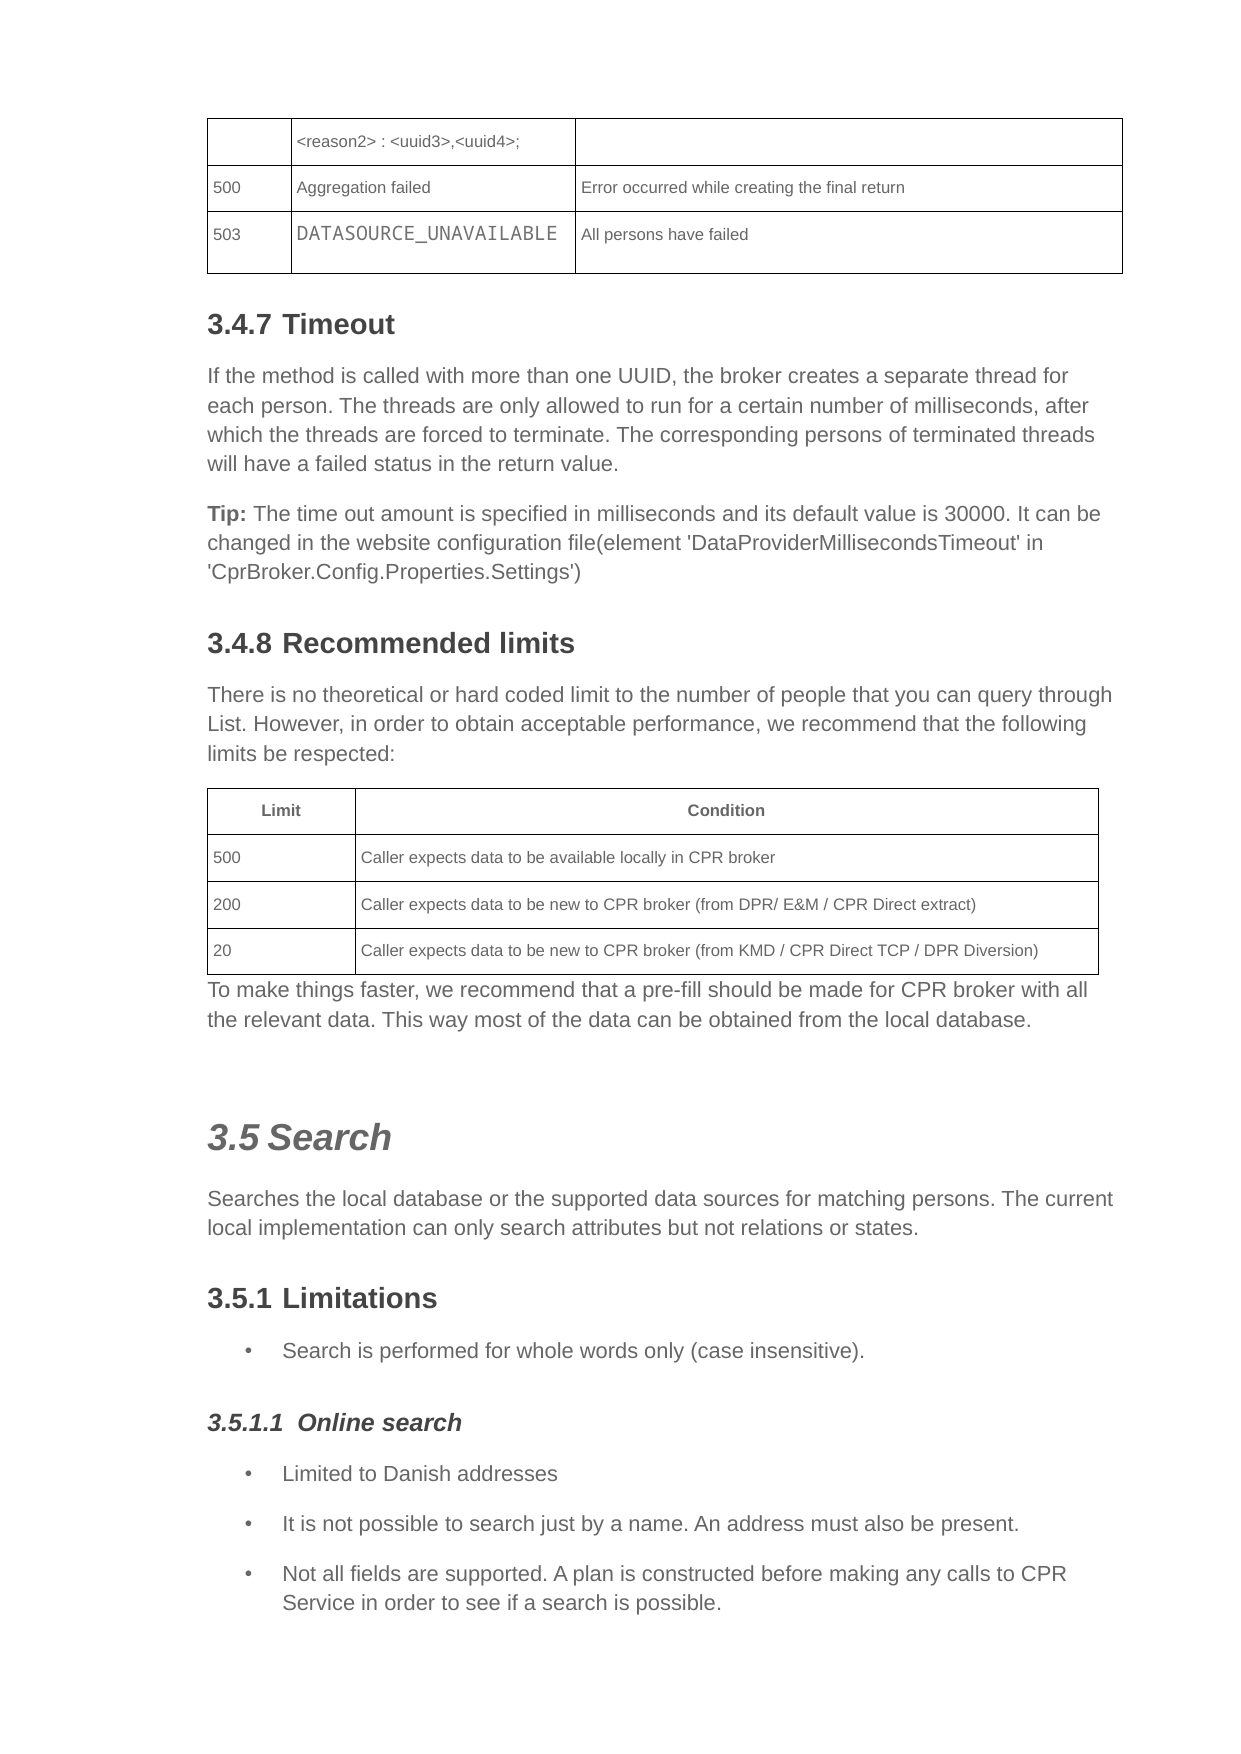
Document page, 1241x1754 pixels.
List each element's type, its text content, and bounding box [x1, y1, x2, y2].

table_cell Caller expects data to be new to CPR broker (from DPR/ E&M / CPR Direct extract) [356, 882, 1098, 928]
table_cell 20 [208, 929, 355, 974]
table_cell Aggregation failed [292, 166, 575, 211]
text Searches the local database or the supported data sources for matching persons. The current local implementation can only search attributes but not relations or states. [207, 1183, 1122, 1241]
table_cell 500 [208, 166, 291, 211]
text There is no theoretical or hard coded limit to the number of people that you can query through List. However, in order to obtain acceptable performance, we recommend that the following limits be respected: [207, 679, 1122, 767]
list Not all fields are supported. A plan is constructed before making any calls to CPR Service in order to see if a search is possible. [244, 1558, 1122, 1616]
subtitle Search [207, 1104, 1122, 1162]
list Search is performed for whole words only (case insensitive). [244, 1335, 1122, 1364]
list Limited to Danish addresses [244, 1458, 1122, 1487]
table_cell 500 [208, 835, 355, 881]
table_header Limit [208, 789, 355, 834]
table_cell <reason2> : <uuid3>,<uuid4>; [292, 119, 575, 165]
text To make things faster, we recommend that a pre-fill should be made for CPR broker with all the relevant data. This way most of the data can be obtained from the local database. [207, 974, 1122, 1033]
table_cell 200 [208, 882, 355, 928]
subtitle Limitations [207, 1262, 1122, 1320]
table_cell [208, 119, 291, 165]
table_cell Caller expects data to be available locally in CPR broker [356, 835, 1098, 881]
subtitle Online search [207, 1385, 1122, 1443]
table_cell DATASOURCE_UNAVAILABLE [292, 212, 575, 273]
table_cell All persons have failed [576, 212, 1122, 273]
text Tip: The time out amount is specified in milliseconds and its default value is 30000. It can be changed in the website configuration file(element 'DataProviderMillisecondsTimeout' in 'CprBroker.Config.Properties.Settings') [207, 498, 1122, 586]
list It is not possible to search just by a name. An address must also be present. [244, 1508, 1122, 1537]
table_cell Error occurred while creating the final return [576, 166, 1122, 211]
table_header Condition [356, 789, 1098, 834]
table_cell 503 [208, 212, 291, 273]
subtitle Timeout [207, 288, 1122, 346]
subtitle Recommended limits [207, 606, 1122, 665]
text If the method is called with more than one UUID, the broker creates a separate thread for each person. The threads are only allowed to run for a certain number of milliseconds, after which the threads are forced to terminate. The corresponding persons of terminated threads will have a failed status in the return value. [207, 361, 1122, 477]
table_cell Caller expects data to be new to CPR broker (from KMD / CPR Direct TCP / DPR Diversion) [356, 929, 1098, 974]
table_cell [576, 119, 1122, 165]
